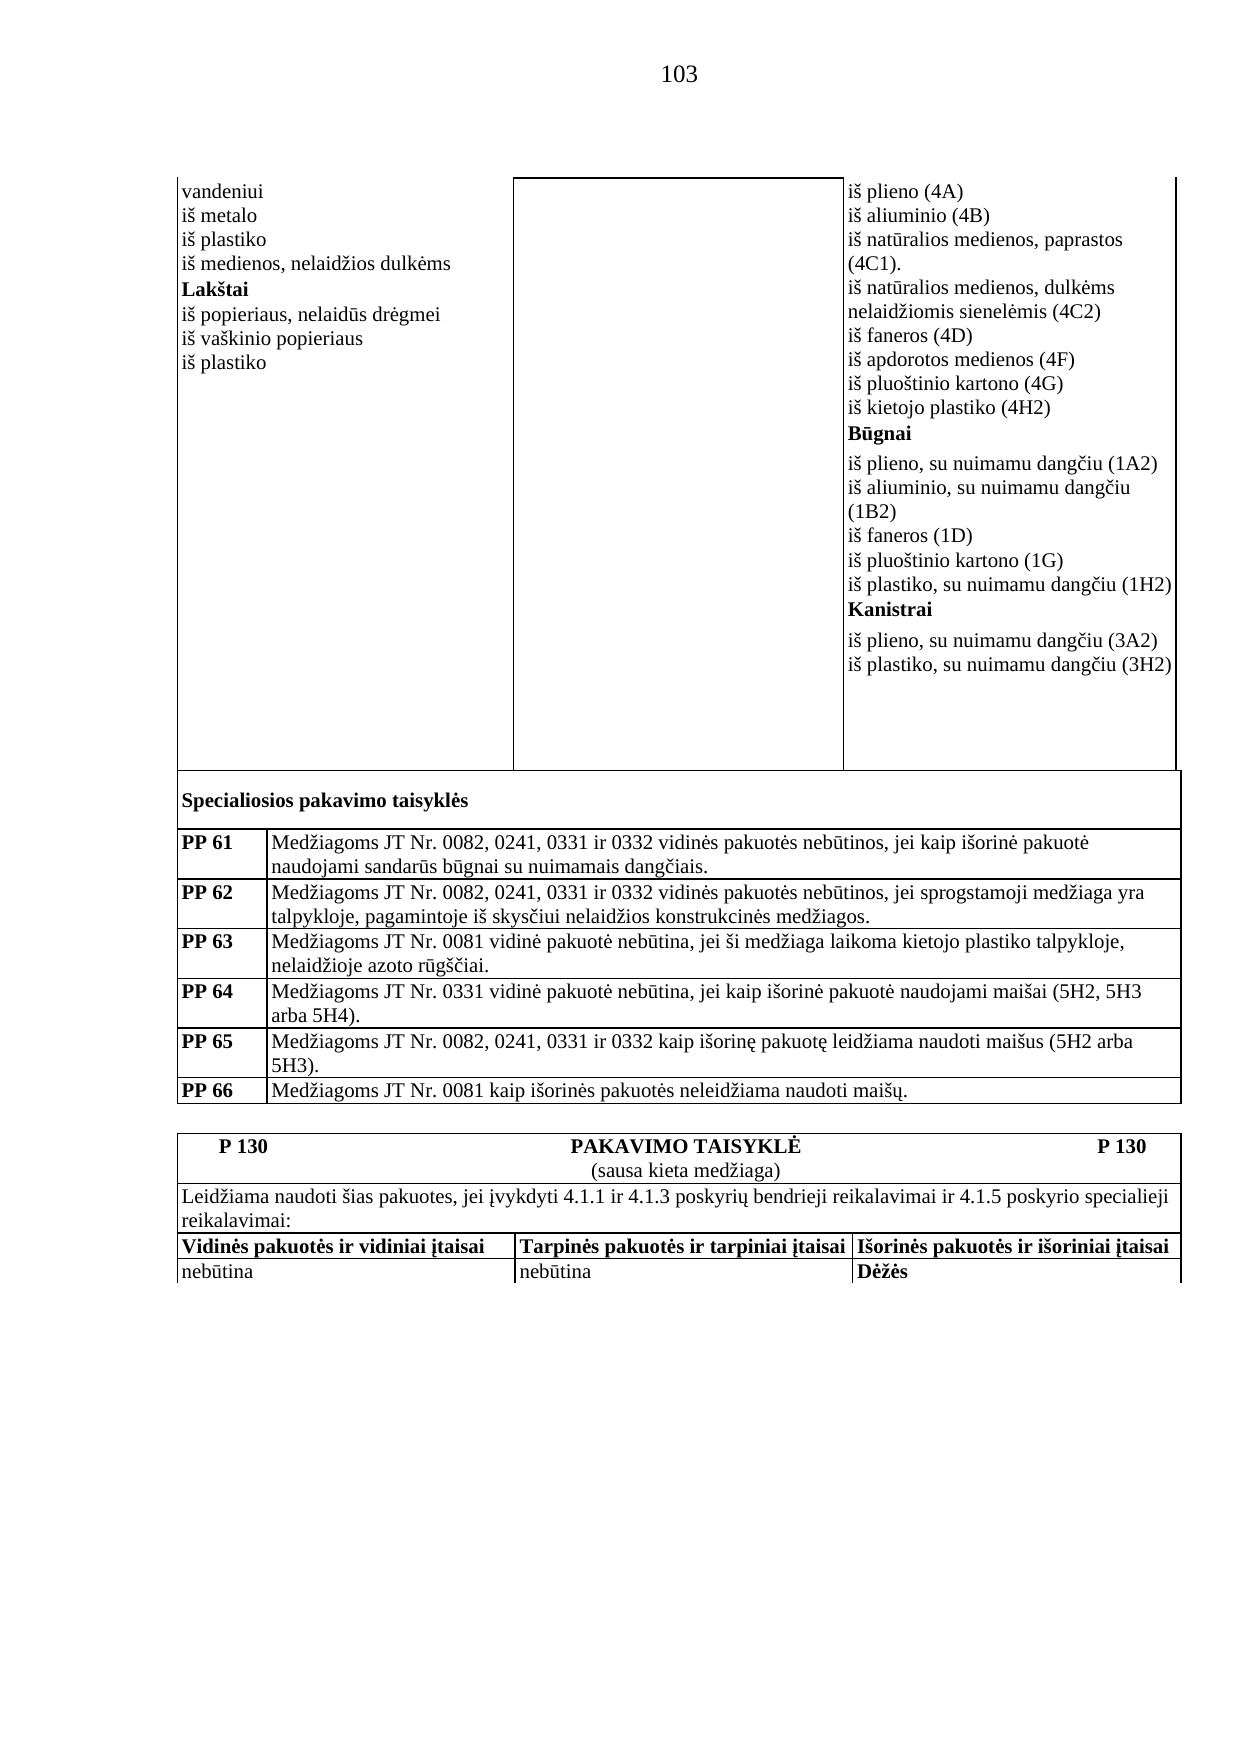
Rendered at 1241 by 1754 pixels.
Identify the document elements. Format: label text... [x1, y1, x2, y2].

table_cell Būgnai [844, 419, 1175, 450]
table_cell [1177, 652, 1181, 770]
table_cell [514, 179, 843, 770]
table_cell iš plieno, su nuimamu dangčiu (3A2) iš plastiko, su nuimamu dangčiu (3H2) [844, 626, 1175, 770]
table_cell iš plieno (4A) iš aliuminio (4B) iš natūralios medienos, paprastos (4C1). iš natūralios medienos, dulkėms nelaidžiomis sienelėmis (4C2) iš faneros (4D) iš apdorotos medienos (4F) iš pluoštinio kartono (4G) iš kietojo plastiko (4H2) [844, 177, 1175, 419]
table_cell Specialiosios pakavimo taisyklės [178, 771, 1180, 828]
table_cell PP 62 [178, 880, 266, 928]
table_header P 130 [1062, 1134, 1180, 1182]
table_cell iš popieriaus, nelaidūs drėgmei iš vaškinio popieriaus iš plastiko [178, 301, 513, 770]
table_cell iš plieno, su nuimamu dangčiu (1A2) iš aliuminio, su nuimamu dangčiu (1B2) iš faneros (1D) iš pluoštinio kartono (1G) iš plastiko, su nuimamu dangčiu (1H2) [844, 450, 1175, 596]
table_cell PP 63 [178, 929, 266, 977]
table_cell Lakštai [178, 275, 513, 301]
table_cell [1177, 326, 1181, 419]
table_cell vandeniui iš metalo iš plastiko iš medienos, nelaidžios dulkėms [178, 177, 513, 275]
table_cell [1177, 203, 1181, 275]
table_cell PP 64 [178, 979, 266, 1027]
table_cell PP 65 [178, 1029, 266, 1077]
table_header P 130 [178, 1134, 309, 1182]
table_cell PP 61 [178, 830, 266, 878]
table_cell [1177, 475, 1181, 596]
table_cell Kanistrai [844, 596, 1175, 626]
